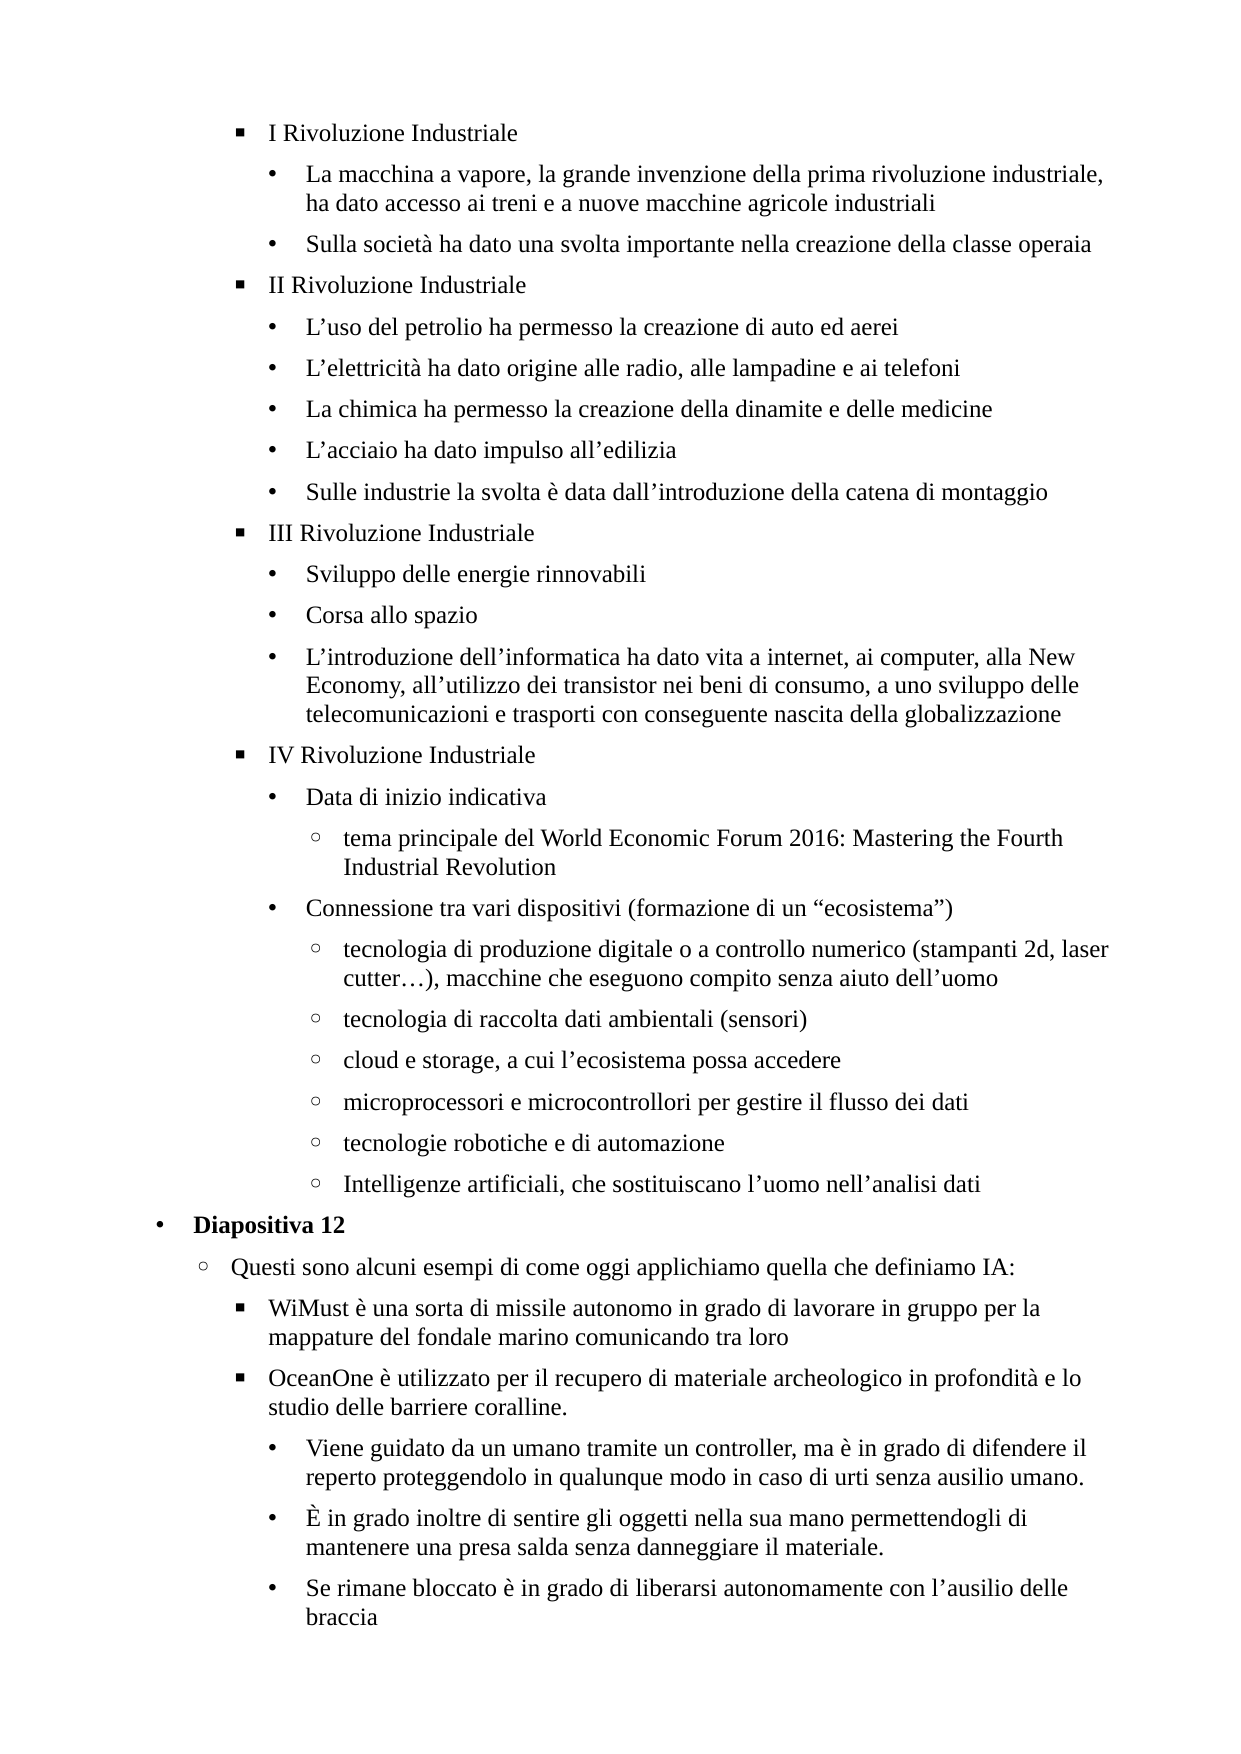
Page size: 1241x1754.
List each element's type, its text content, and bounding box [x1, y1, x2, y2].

list L’acciaio ha dato impulso all’edilizia [268, 436, 1122, 464]
list tecnologia di produzione digitale o a controllo numerico (stampanti 2d, laser cutter…), macchine che eseguono compito senza aiuto dell’uomo [306, 934, 1122, 992]
list tecnologia di raccolta dati ambientali (sensori) [306, 1004, 1122, 1033]
list Questi sono alcuni esempi di come oggi applichiamo quella che definiamo IA: [193, 1252, 1122, 1281]
list tema principale del World Economic Forum 2016: Mastering the Fourth Industrial Revolution [306, 823, 1122, 881]
list L’introduzione dell’informatica ha dato vita a internet, ai computer, alla New Economy, all’utilizzo dei transistor nei beni di consumo, a uno sviluppo delle telecomunicazioni e trasporti con conseguente nascita della globalizzazione [268, 642, 1122, 728]
list L’uso del petrolio ha permesso la creazione di auto ed aerei [268, 312, 1122, 341]
list Corsa allo spazio [268, 601, 1122, 629]
list tecnologie robotiche e di automazione [306, 1128, 1122, 1157]
list Sulla società ha dato una svolta importante nella creazione della classe operaia [268, 229, 1122, 258]
list L’elettricità ha dato origine alle radio, alle lampadine e ai telefoni [268, 353, 1122, 382]
list Se rimane bloccato è in grado di liberarsi autonomamente con l’ausilio delle braccia [268, 1573, 1122, 1631]
list II Rivoluzione Industriale [231, 271, 1122, 299]
list Viene guidato da un umano tramite un controller, ma è in grado di difendere il reperto proteggendolo in qualunque modo in caso di urti senza ausilio umano. [268, 1433, 1122, 1491]
list I Rivoluzione Industriale [231, 118, 1122, 147]
list Data di inizio indicativa [268, 782, 1122, 811]
list Intelligenze artificiali, che sostituiscano l’uomo nell’analisi dati [306, 1169, 1122, 1198]
list WiMust è una sorta di missile autonomo in grado di lavorare in gruppo per la mappature del fondale marino comunicando tra loro [231, 1293, 1122, 1351]
list cloud e storage, a cui l’ecosistema possa accedere [306, 1046, 1122, 1074]
list OceanOne è utilizzato per il recupero di materiale archeologico in profondità e lo studio delle barriere coralline. [231, 1363, 1122, 1421]
list Connessione tra vari dispositivi (formazione di un “ecosistema”) [268, 893, 1122, 922]
list La chimica ha permesso la creazione della dinamite e delle medicine [268, 394, 1122, 423]
list È in grado inoltre di sentire gli oggetti nella sua mano permettendogli di mantenere una presa salda senza danneggiare il materiale. [268, 1503, 1122, 1561]
list Diapositiva 12 [156, 1211, 1122, 1239]
list IV Rivoluzione Industriale [231, 741, 1122, 769]
list III Rivoluzione Industriale [231, 518, 1122, 547]
list Sulle industrie la svolta è data dall’introduzione della catena di montaggio [268, 477, 1122, 506]
list La macchina a vapore, la grande invenzione della prima rivoluzione industriale, ha dato accesso ai treni e a nuove macchine agricole industriali [268, 159, 1122, 217]
list microprocessori e microcontrollori per gestire il flusso dei dati [306, 1087, 1122, 1116]
list Sviluppo delle energie rinnovabili [268, 559, 1122, 588]
